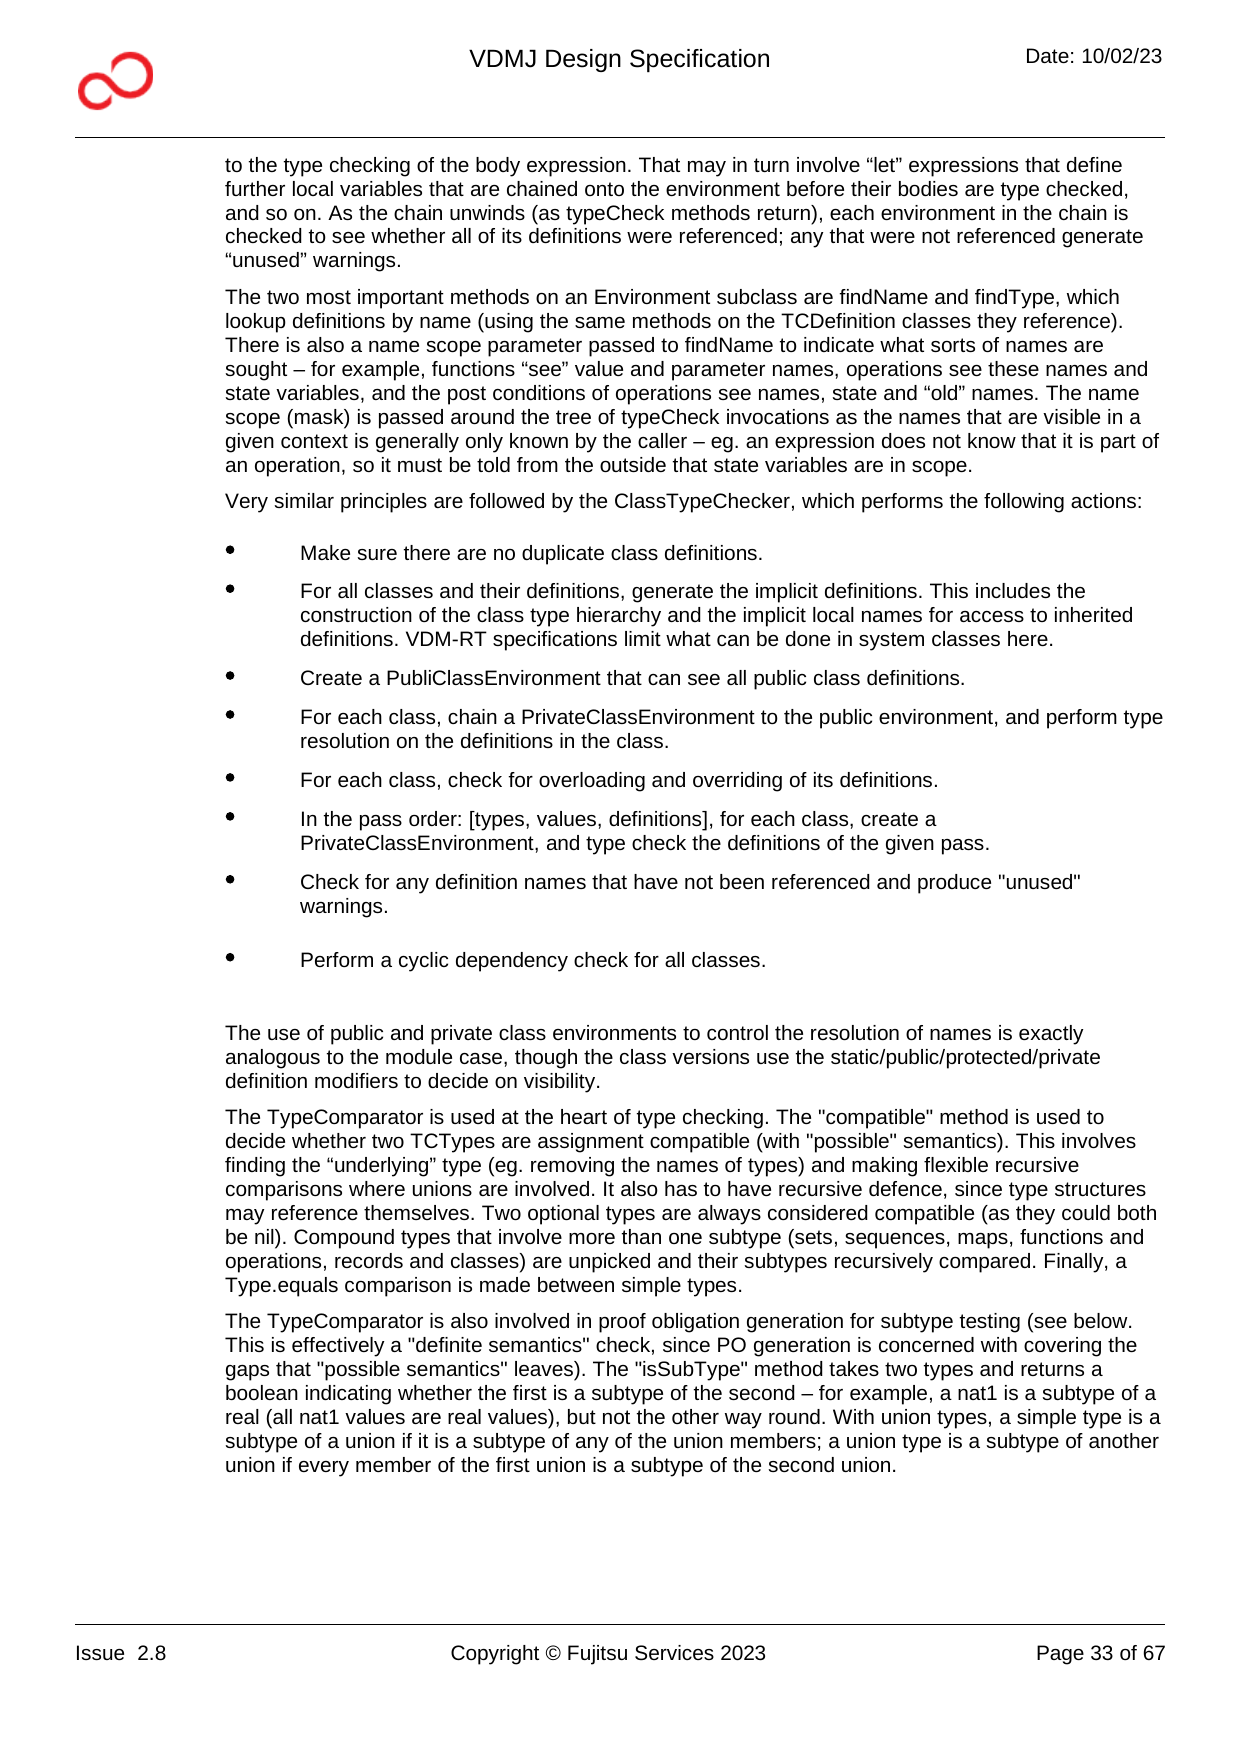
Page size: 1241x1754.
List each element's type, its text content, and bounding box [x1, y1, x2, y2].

picture [78, 44, 153, 120]
text The TypeComparator is also involved in proof obligation generation for subtype testing (see below. This is effectively a "definite semantics" check, since PO generation is concerned with covering the gaps that "possible semantics" leaves). The "isSubType" method takes two types and returns a boolean indicating whether the first is a subtype of the second – for example, a nat1 is a subtype of a real (all nat1 values are real values), but not the other way round. With union types, a simple type is a subtype of a union if it is a subtype of any of the union members; a union type is a subtype of another union if every member of the first union is a subtype of the second union. [225, 1310, 1165, 1477]
list For all classes and their definitions, generate the implicit definitions. This includes the construction of the class type hierarchy and the implicit local names for access to inherited definitions. VDM-RT specifications limit what can be done in system classes here. [225, 580, 1165, 652]
list Check for any definition names that have not been referenced and produce "unused" warnings. [225, 870, 1165, 918]
list Perform a cyclic dependency check for all classes. [225, 948, 1165, 972]
text The use of public and private class environments to control the resolution of names is exactly analogous to the module case, though the class versions use the static/public/protected/private definition modifiers to decide on visibility. [225, 1021, 1165, 1093]
list Create a PubliClassEnvironment that can see all public class definitions. [225, 667, 1165, 691]
text Very similar principles are followed by the ClassTypeChecker, which performs the following actions: [225, 489, 1165, 513]
list Make sure there are no duplicate class definitions. [225, 541, 1165, 565]
text to the type checking of the body expression. That may in turn involve “let” expressions that define further local variables that are chained onto the environment before their bodies are type checked, and so on. As the chain unwinds (as typeCheck methods return), each environment in the chain is checked to see whether all of its definitions were referenced; any that were not referenced generate “unused” warnings. [225, 153, 1165, 273]
list In the pass order: [types, values, definitions], for each class, create a PrivateClassEnvironment, and type check the definitions of the given pass. [225, 807, 1165, 855]
list For each class, check for overloading and overriding of its definitions. [225, 768, 1165, 792]
list For each class, chain a PrivateClassEnvironment to the public environment, and perform type resolution on the definitions in the class. [225, 706, 1165, 753]
text The TypeComparator is used at the heart of type checking. The "compatible" method is used to decide whether two TCTypes are assignment compatible (with "possible" semantics). This involves finding the “underlying” type (eg. removing the names of types) and making flexible recursive comparisons where unions are involved. It also has to have recursive defence, since type structures may reference themselves. Two optional types are always considered compatible (as they could both be nil). Compound types that involve more than one subtype (sets, sequences, maps, functions and operations, records and classes) are unpicked and their subtypes recursively compared. Finally, a Type.equals comparison is made between simple types. [225, 1106, 1165, 1297]
text The two most important methods on an Environment subclass are findName and findType, which lookup definitions by name (using the same methods on the TCDefinition classes they reference). There is also a name scope parameter passed to findName to indicate what sorts of names are sought – for example, functions “see” value and parameter names, operations see these names and state variables, and the post conditions of operations see names, state and “old” names. The name scope (mask) is passed around the tree of typeCheck invocations as the names that are visible in a given context is generally only known by the caller – eg. an expression does not know that it is part of an operation, so it must be told from the outside that state variables are in scope. [225, 285, 1165, 477]
